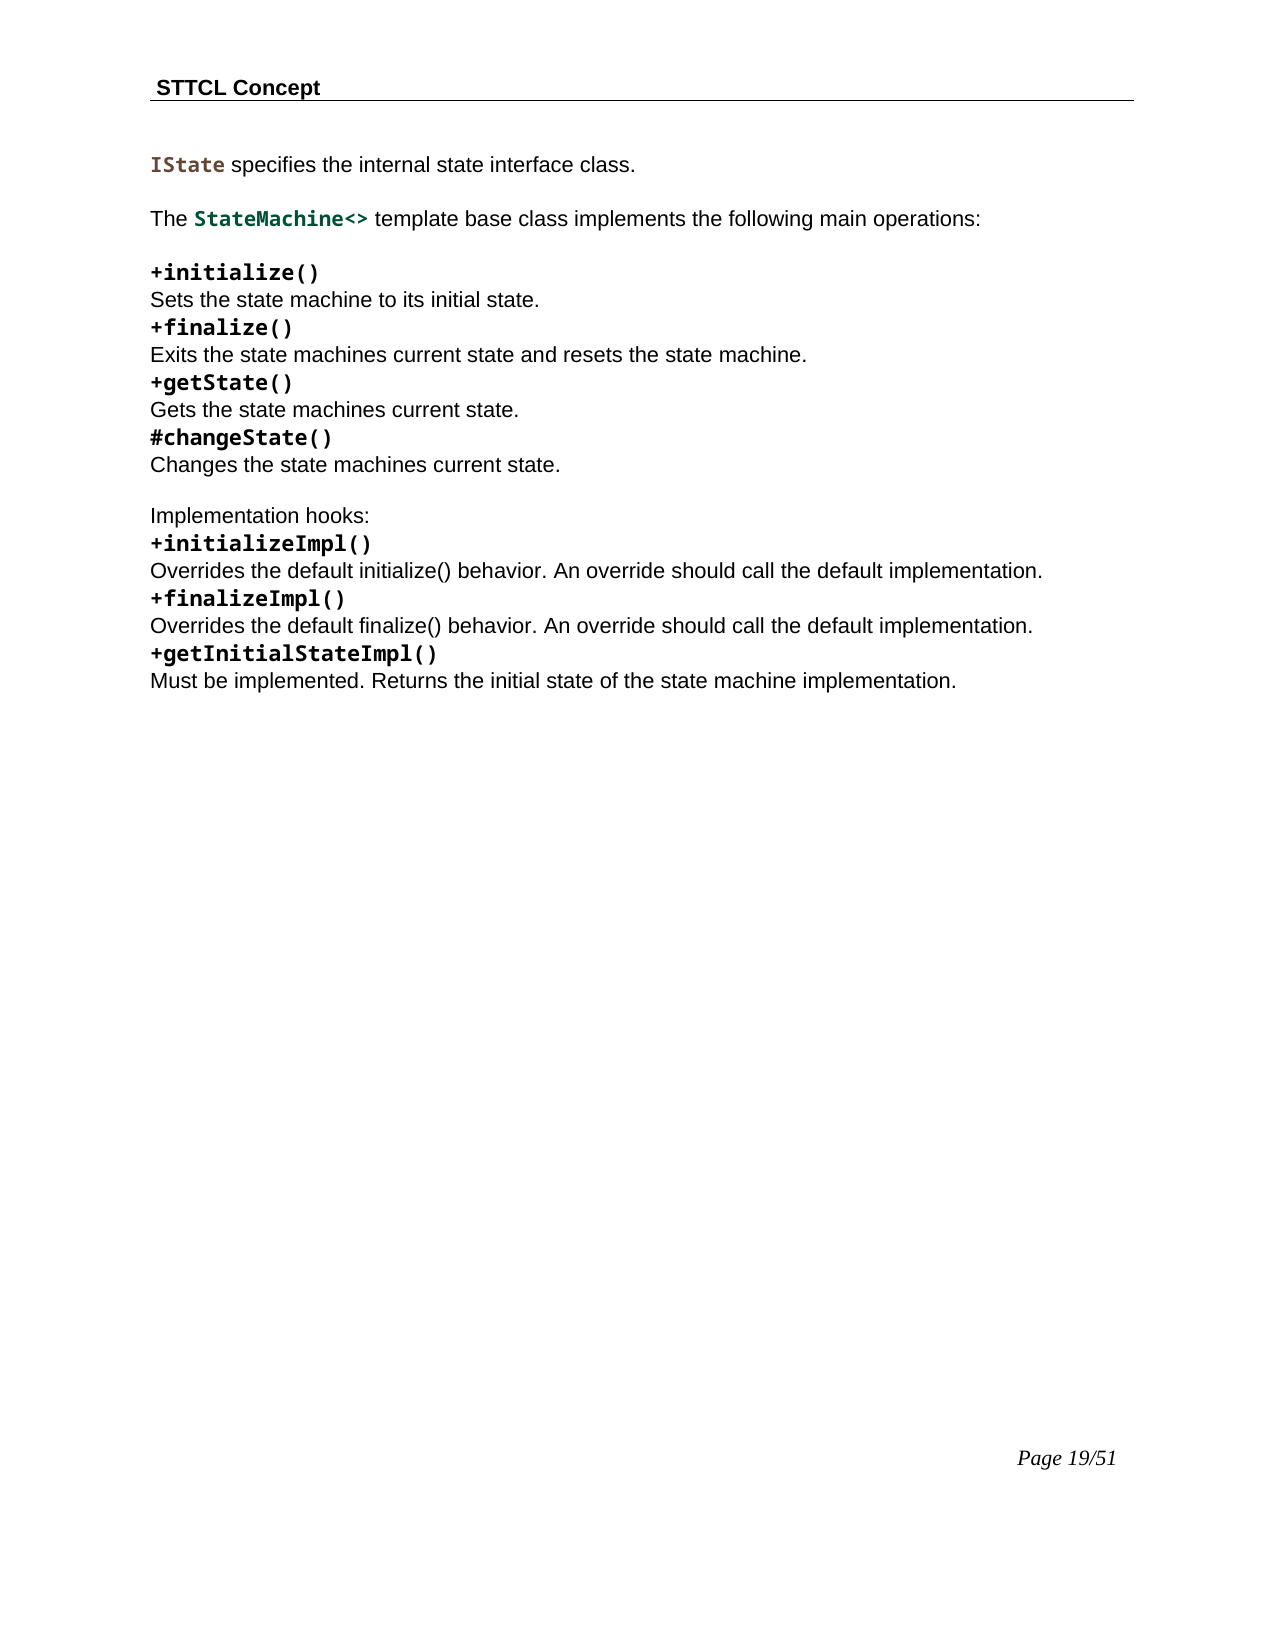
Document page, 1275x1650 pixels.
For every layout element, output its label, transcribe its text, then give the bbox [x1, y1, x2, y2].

text Overrides the default finalize() behavior. An override should call the default implementation. [150, 612, 1125, 638]
text Exits the state machines current state and resets the state machine. [150, 342, 1125, 367]
text Must be implemented. Returns the initial state of the state machine implementation. [150, 667, 1125, 693]
text Implementation hooks: [150, 502, 1125, 528]
text Gets the state machines current state. [150, 397, 1125, 422]
text #changeState() [150, 422, 1125, 452]
text IState specifies the internal state interface class. [150, 150, 1125, 178]
text Overrides the default initialize() behavior. An override should call the default implementation. [150, 557, 1125, 583]
text +finalize() [150, 312, 1125, 342]
text +initializeImpl() [150, 528, 1125, 557]
text Changes the state machines current state. [150, 452, 1125, 477]
text The StateMachine<> template base class implements the following main operations: [150, 204, 1125, 232]
text +getState() [150, 367, 1125, 397]
text Sets the state machine to its initial state. [150, 287, 1125, 312]
text +finalizeImpl() [150, 583, 1125, 612]
text +initialize() [150, 257, 1125, 287]
text +getInitialStateImpl() [150, 638, 1125, 667]
